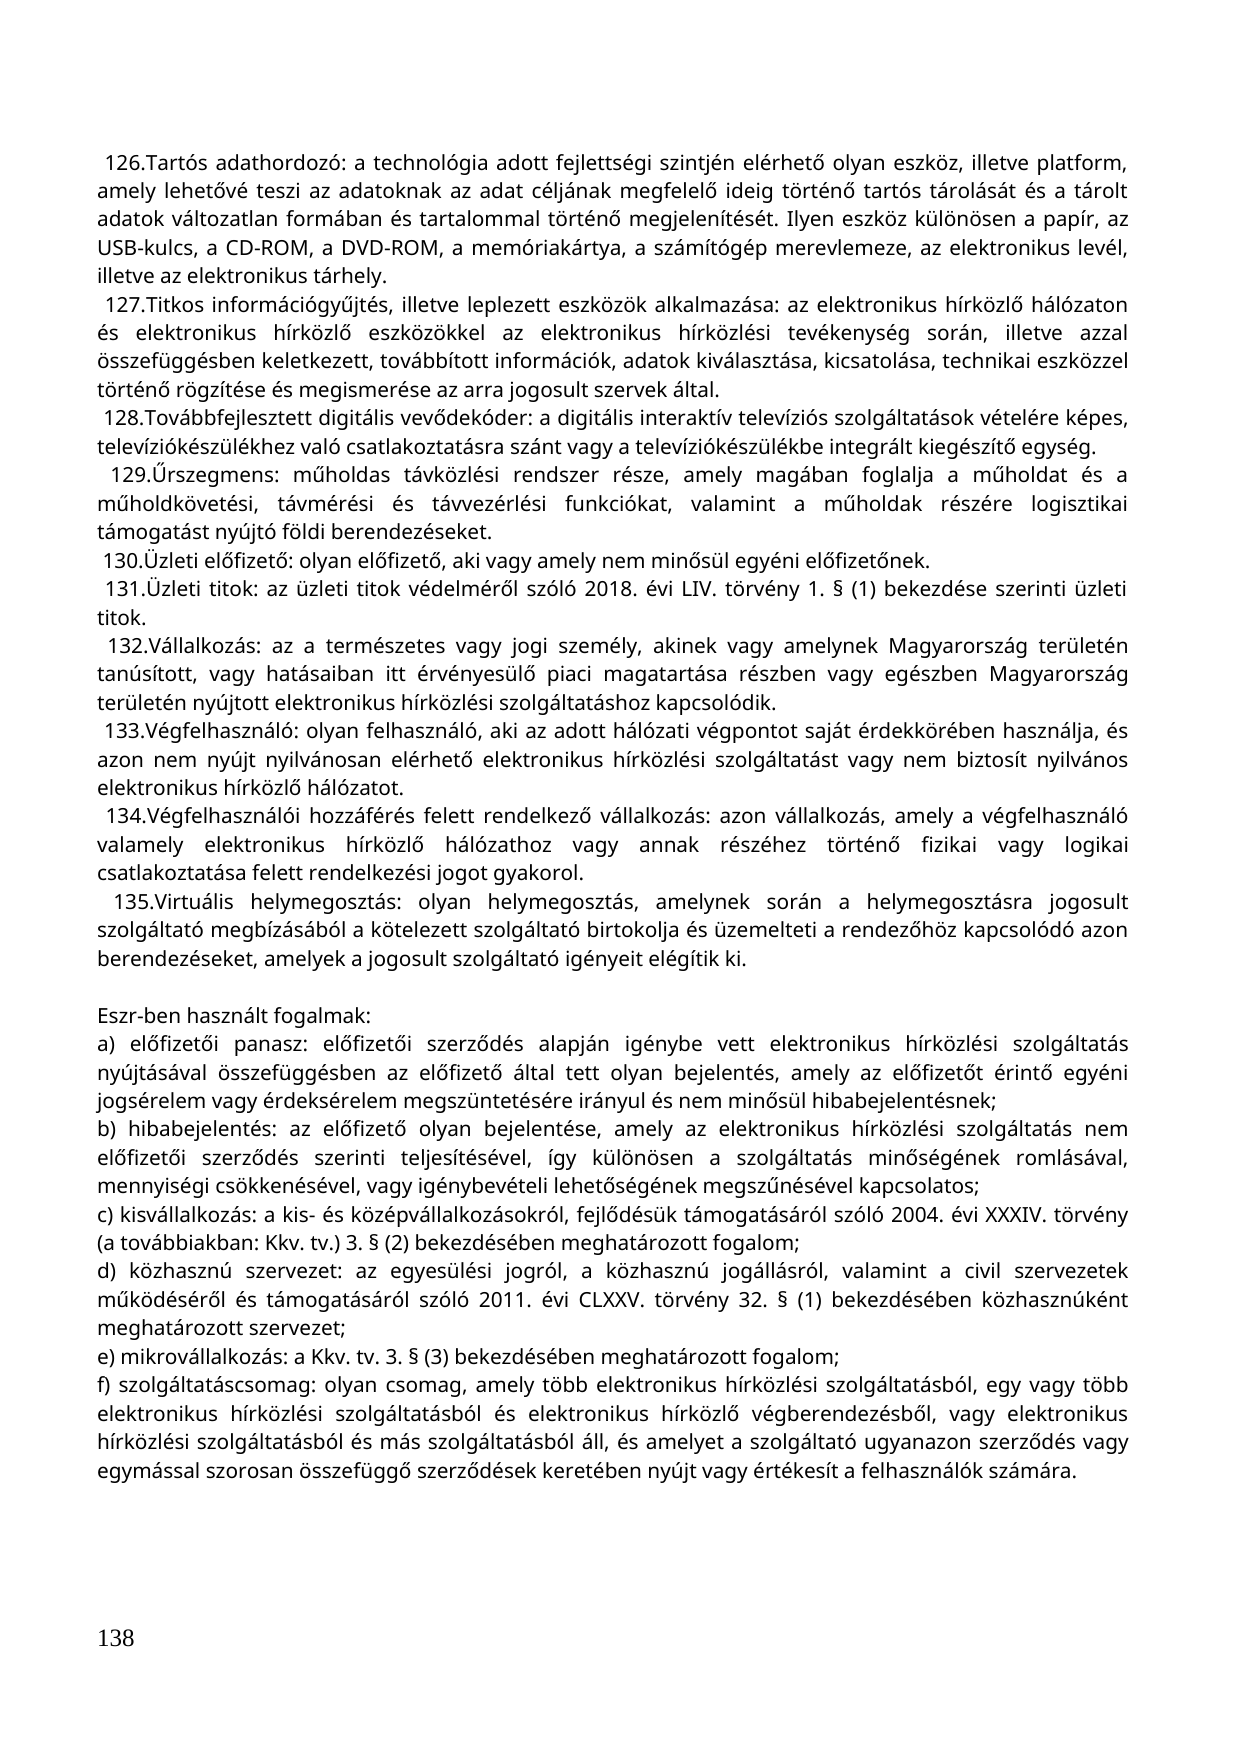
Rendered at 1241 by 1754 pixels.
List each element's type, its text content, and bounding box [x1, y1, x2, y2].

text e) mikrovállalkozás: a Kkv. tv. 3. § (3) bekezdésében meghatározott fogalom; [97, 1342, 1130, 1370]
text Eszr-ben használt fogalmak: [97, 1001, 1130, 1029]
text 131.Üzleti titok: az üzleti titok védelméről szóló 2018. évi LIV. törvény 1. § (1) bekezdése szerinti üzleti titok. [97, 574, 1130, 631]
text 129.Űrszegmens: műholdas távközlési rendszer része, amely magában foglalja a műholdat és a műholdkövetési, távmérési és távvezérlési funkciókat, valamint a műholdak részére logisztikai támogatást nyújtó földi berendezéseket. [97, 460, 1130, 546]
text c) kisvállalkozás: a kis- és középvállalkozásokról, fejlődésük támogatásáról szóló 2004. évi XXXIV. törvény (a továbbiakban: Kkv. tv.) 3. § (2) bekezdésében meghatározott fogalom; [97, 1200, 1130, 1257]
text f) szolgáltatáscsomag: olyan csomag, amely több elektronikus hírközlési szolgáltatásból, egy vagy több elektronikus hírközlési szolgáltatásból és elektronikus hírközlő végberendezésből, vagy elektronikus hírközlési szolgáltatásból és más szolgáltatásból áll, és amelyet a szolgáltató ugyanazon szerződés vagy egymással szorosan összefüggő szerződések keretében nyújt vagy értékesít a felhasználók számára. [97, 1370, 1130, 1484]
text 133.Végfelhasználó: olyan felhasználó, aki az adott hálózati végpontot saját érdekkörében használja, és azon nem nyújt nyilvánosan elérhető elektronikus hírközlési szolgáltatást vagy nem biztosít nyilvános elektronikus hírközlő hálózatot. [97, 716, 1130, 802]
text 132.Vállalkozás: az a természetes vagy jogi személy, akinek vagy amelynek Magyarország területén tanúsított, vagy hatásaiban itt érvényesülő piaci magatartása részben vagy egészben Magyarország területén nyújtott elektronikus hírközlési szolgáltatáshoz kapcsolódik. [97, 631, 1130, 716]
text a) előfizetői panasz: előfizetői szerződés alapján igénybe vett elektronikus hírközlési szolgáltatás nyújtásával összefüggésben az előfizető által tett olyan bejelentés, amely az előfizetőt érintő egyéni jogsérelem vagy érdeksérelem megszüntetésére irányul és nem minősül hibabejelentésnek; [97, 1029, 1130, 1114]
text 135.Virtuális helymegosztás: olyan helymegosztás, amelynek során a helymegosztásra jogosult szolgáltató megbízásából a kötelezett szolgáltató birtokolja és üzemelteti a rendezőhöz kapcsolódó azon berendezéseket, amelyek a jogosult szolgáltató igényeit elégítik ki. [97, 887, 1130, 972]
text 130.Üzleti előfizető: olyan előfizető, aki vagy amely nem minősül egyéni előfizetőnek. [97, 546, 1130, 574]
text 127.Titkos információgyűjtés, illetve leplezett eszközök alkalmazása: az elektronikus hírközlő hálózaton és elektronikus hírközlő eszközökkel az elektronikus hírközlési tevékenység során, illetve azzal összefüggésben keletkezett, továbbított információk, adatok kiválasztása, kicsatolása, technikai eszközzel történő rögzítése és megismerése az arra jogosult szervek által. [97, 290, 1130, 403]
text b) hibabejelentés: az előfizető olyan bejelentése, amely az elektronikus hírközlési szolgáltatás nem előfizetői szerződés szerinti teljesítésével, így különösen a szolgáltatás minőségének romlásával, mennyiségi csökkenésével, vagy igénybevételi lehetőségének megszűnésével kapcsolatos; [97, 1114, 1130, 1200]
text 128.Továbbfejlesztett digitális vevődekóder: a digitális interaktív televíziós szolgáltatások vételére képes, televíziókészülékhez való csatlakoztatásra szánt vagy a televíziókészülékbe integrált kiegészítő egység. [97, 403, 1130, 460]
text d) közhasznú szervezet: az egyesülési jogról, a közhasznú jogállásról, valamint a civil szervezetek működéséről és támogatásáról szóló 2011. évi CLXXV. törvény 32. § (1) bekezdésében közhasznúként meghatározott szervezet; [97, 1257, 1130, 1342]
text 134.Végfelhasználói hozzáférés felett rendelkező vállalkozás: azon vállalkozás, amely a végfelhasználó valamely elektronikus hírközlő hálózathoz vagy annak részéhez történő fizikai vagy logikai csatlakoztatása felett rendelkezési jogot gyakorol. [97, 802, 1130, 887]
text 126.Tartós adathordozó: a technológia adott fejlettségi szintjén elérhető olyan eszköz, illetve platform, amely lehetővé teszi az adatoknak az adat céljának megfelelő ideig történő tartós tárolását és a tárolt adatok változatlan formában és tartalommal történő megjelenítését. Ilyen eszköz különösen a papír, az USB-kulcs, a CD-ROM, a DVD-ROM, a memóriakártya, a számítógép merevlemeze, az elektronikus levél, illetve az elektronikus tárhely. [97, 148, 1130, 290]
